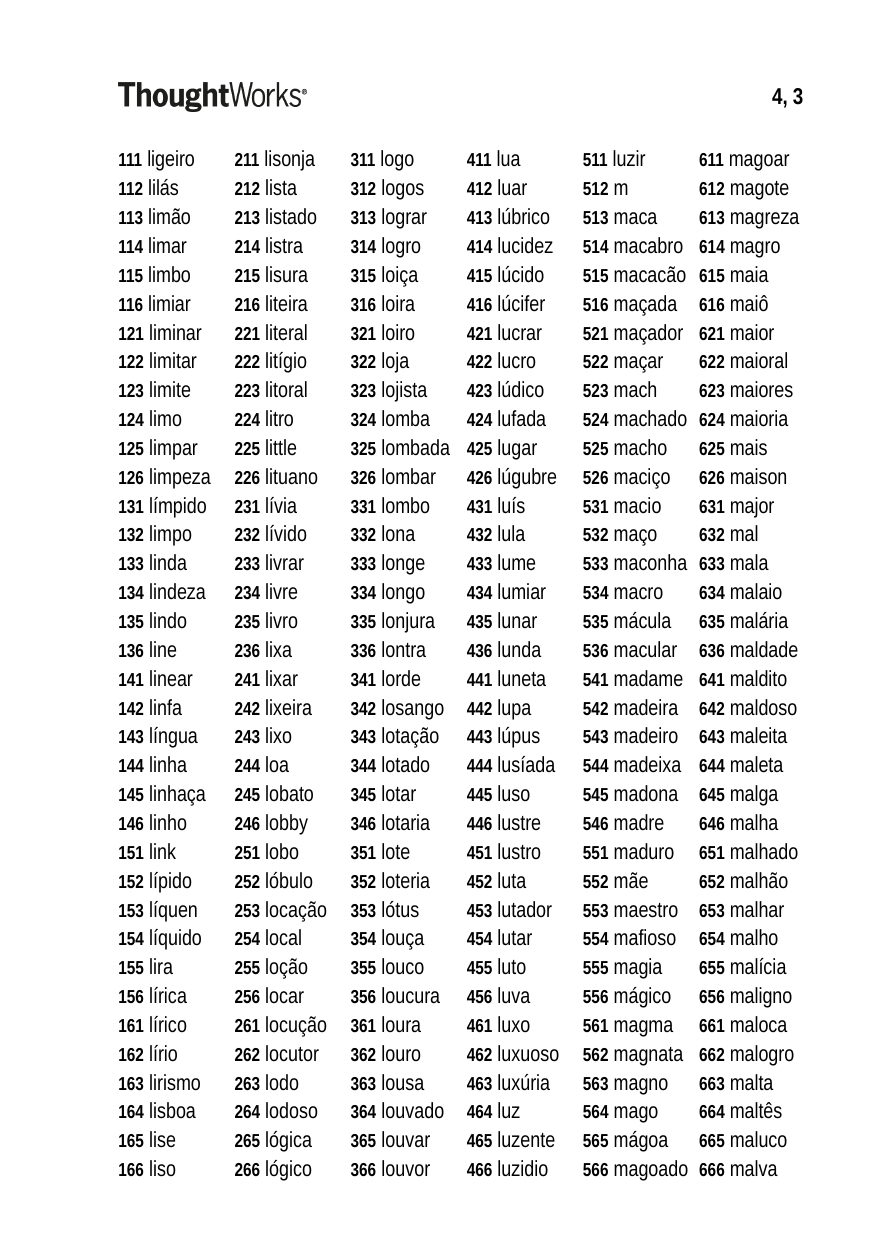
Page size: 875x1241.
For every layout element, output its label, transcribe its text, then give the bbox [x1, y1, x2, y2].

text 656 maligno [699, 983, 815, 1008]
text 163 lirismo [118, 1069, 234, 1095]
text 236 lixa [234, 637, 350, 662]
text 462 luxuoso [467, 1041, 583, 1066]
text 213 listado [234, 204, 350, 229]
text 652 malhão [699, 868, 815, 893]
text 241 lixar [234, 666, 350, 691]
text 653 malhar [699, 896, 815, 922]
text 324 lomba [350, 406, 467, 431]
text 246 lobby [234, 810, 350, 835]
text 621 maior [699, 319, 815, 344]
text 225 little [234, 435, 350, 460]
text 565 mágoa [583, 1127, 699, 1152]
text 622 maioral [699, 348, 815, 373]
text 161 lírico [118, 1012, 234, 1037]
text 425 lugar [467, 435, 583, 460]
text 544 madeixa [583, 752, 699, 777]
text 364 louvado [350, 1098, 467, 1123]
text 366 louvor [350, 1156, 467, 1181]
text 4, 3 [685, 83, 803, 109]
text 526 maciço [583, 464, 699, 489]
text 323 lojista [350, 377, 467, 402]
text 146 linho [118, 810, 234, 835]
text 636 maldade [699, 637, 815, 662]
text 431 luís [467, 492, 583, 518]
text 615 maia [699, 262, 815, 287]
text 443 lúpus [467, 723, 583, 748]
text 464 luz [467, 1098, 583, 1123]
text 311 logo [350, 146, 467, 171]
text 211 lisonja [234, 146, 350, 171]
text 124 limo [118, 406, 234, 431]
text 154 líquido [118, 925, 234, 950]
text 543 madeiro [583, 723, 699, 748]
text 545 madona [583, 781, 699, 806]
text 351 lote [350, 839, 467, 864]
text 315 loiça [350, 262, 467, 287]
text 644 maleta [699, 752, 815, 777]
text 625 mais [699, 435, 815, 460]
text 424 lufada [467, 406, 583, 431]
text 531 macio [583, 492, 699, 518]
text 554 mafioso [583, 925, 699, 950]
text 116 limiar [118, 291, 234, 316]
text 235 livro [234, 608, 350, 633]
text 142 linfa [118, 694, 234, 719]
text 522 maçar [583, 348, 699, 373]
text 334 longo [350, 579, 467, 604]
text 344 lotado [350, 752, 467, 777]
text 325 lombada [350, 435, 467, 460]
text 532 maço [583, 521, 699, 546]
text 313 lograr [350, 204, 467, 229]
text 562 magnata [583, 1041, 699, 1066]
text 121 liminar [118, 319, 234, 344]
text 516 maçada [583, 291, 699, 316]
text 231 lívia [234, 492, 350, 518]
text 525 macho [583, 435, 699, 460]
text 411 lua [467, 146, 583, 171]
text 162 lírio [118, 1041, 234, 1066]
text 616 maiô [699, 291, 815, 316]
text 434 lumiar [467, 579, 583, 604]
text 535 mácula [583, 608, 699, 633]
text 262 locutor [234, 1041, 350, 1066]
text 541 madame [583, 666, 699, 691]
text 626 maison [699, 464, 815, 489]
text 343 lotação [350, 723, 467, 748]
text 136 line [118, 637, 234, 662]
text 232 lívido [234, 521, 350, 546]
text 551 maduro [583, 839, 699, 864]
text 253 locação [234, 896, 350, 922]
text 251 lobo [234, 839, 350, 864]
text 553 maestro [583, 896, 699, 922]
text 455 luto [467, 954, 583, 979]
text 641 maldito [699, 666, 815, 691]
text 113 limão [118, 204, 234, 229]
text 111 ligeiro [118, 146, 234, 171]
text 514 macabro [583, 233, 699, 258]
text 345 lotar [350, 781, 467, 806]
text 133 linda [118, 550, 234, 575]
text 643 maleita [699, 723, 815, 748]
text 354 louça [350, 925, 467, 950]
text 346 lotaria [350, 810, 467, 835]
text 533 maconha [583, 550, 699, 575]
text 542 madeira [583, 694, 699, 719]
text 421 lucrar [467, 319, 583, 344]
text 556 mágico [583, 983, 699, 1008]
text 114 limar [118, 233, 234, 258]
text 416 lúcifer [467, 291, 583, 316]
text 242 lixeira [234, 694, 350, 719]
text 245 lobato [234, 781, 350, 806]
text 353 lótus [350, 896, 467, 922]
text 453 lutador [467, 896, 583, 922]
text 555 magia [583, 954, 699, 979]
text 534 macro [583, 579, 699, 604]
text 362 louro [350, 1041, 467, 1066]
text 332 lona [350, 521, 467, 546]
text 521 maçador [583, 319, 699, 344]
text 456 luva [467, 983, 583, 1008]
text 331 lombo [350, 492, 467, 518]
text 254 local [234, 925, 350, 950]
text 363 lousa [350, 1069, 467, 1095]
text 631 major [699, 492, 815, 518]
text 166 liso [118, 1156, 234, 1181]
text 426 lúgubre [467, 464, 583, 489]
text 122 limitar [118, 348, 234, 373]
text 563 magno [583, 1069, 699, 1095]
text 412 luar [467, 175, 583, 200]
text 263 lodo [234, 1069, 350, 1095]
text 132 limpo [118, 521, 234, 546]
text 144 linha [118, 752, 234, 777]
text 222 litígio [234, 348, 350, 373]
text 561 magma [583, 1012, 699, 1037]
text 633 mala [699, 550, 815, 575]
text 115 limbo [118, 262, 234, 287]
text 244 loa [234, 752, 350, 777]
text 654 malho [699, 925, 815, 950]
text 661 maloca [699, 1012, 815, 1037]
text 546 madre [583, 810, 699, 835]
text 642 maldoso [699, 694, 815, 719]
text 215 lisura [234, 262, 350, 287]
text 152 lípido [118, 868, 234, 893]
text 341 lorde [350, 666, 467, 691]
text 234 livre [234, 579, 350, 604]
text 623 maiores [699, 377, 815, 402]
text 441 luneta [467, 666, 583, 691]
text 125 limpar [118, 435, 234, 460]
text 224 litro [234, 406, 350, 431]
text 645 malga [699, 781, 815, 806]
text 123 limite [118, 377, 234, 402]
text 226 lituano [234, 464, 350, 489]
text 666 malva [699, 1156, 815, 1181]
text 141 linear [118, 666, 234, 691]
text 435 lunar [467, 608, 583, 633]
text 342 losango [350, 694, 467, 719]
text 243 lixo [234, 723, 350, 748]
text 261 locução [234, 1012, 350, 1037]
text 624 maioria [699, 406, 815, 431]
text 336 lontra [350, 637, 467, 662]
text 445 luso [467, 781, 583, 806]
text 312 logos [350, 175, 467, 200]
text 212 lista [234, 175, 350, 200]
text 523 mach [583, 377, 699, 402]
text 454 lutar [467, 925, 583, 950]
text 632 mal [699, 521, 815, 546]
text 433 lume [467, 550, 583, 575]
text 135 lindo [118, 608, 234, 633]
text 436 lunda [467, 637, 583, 662]
text 655 malícia [699, 954, 815, 979]
text 131 límpido [118, 492, 234, 518]
text 611 magoar [699, 146, 815, 171]
text 524 machado [583, 406, 699, 431]
text 143 língua [118, 723, 234, 748]
text 156 lírica [118, 983, 234, 1008]
text 352 loteria [350, 868, 467, 893]
text 515 macacão [583, 262, 699, 287]
text 415 lúcido [467, 262, 583, 287]
text 265 lógica [234, 1127, 350, 1152]
text 423 lúdico [467, 377, 583, 402]
text 216 liteira [234, 291, 350, 316]
text 432 lula [467, 521, 583, 546]
text 266 lógico [234, 1156, 350, 1181]
text 444 lusíada [467, 752, 583, 777]
text 145 linhaça [118, 781, 234, 806]
text 214 listra [234, 233, 350, 258]
text 414 lucidez [467, 233, 583, 258]
text 165 lise [118, 1127, 234, 1152]
text 446 lustre [467, 810, 583, 835]
text 126 limpeza [118, 464, 234, 489]
text 413 lúbrico [467, 204, 583, 229]
text 451 lustro [467, 839, 583, 864]
text 356 loucura [350, 983, 467, 1008]
text 361 loura [350, 1012, 467, 1037]
text 255 loção [234, 954, 350, 979]
text 461 luxo [467, 1012, 583, 1037]
text 333 longe [350, 550, 467, 575]
text 233 livrar [234, 550, 350, 575]
text 564 mago [583, 1098, 699, 1123]
text 612 magote [699, 175, 815, 200]
text 153 líquen [118, 896, 234, 922]
text 223 litoral [234, 377, 350, 402]
text 112 lilás [118, 175, 234, 200]
text 155 lira [118, 954, 234, 979]
text 221 literal [234, 319, 350, 344]
text 613 magreza [699, 204, 815, 229]
text 663 malta [699, 1069, 815, 1095]
text 316 loira [350, 291, 467, 316]
text 134 lindeza [118, 579, 234, 604]
text 452 luta [467, 868, 583, 893]
text 326 lombar [350, 464, 467, 489]
text 321 loiro [350, 319, 467, 344]
text 442 lupa [467, 694, 583, 719]
text 256 locar [234, 983, 350, 1008]
text 314 logro [350, 233, 467, 258]
text 511 luzir [583, 146, 699, 171]
text 512 m [583, 175, 699, 200]
text 151 link [118, 839, 234, 864]
text 365 louvar [350, 1127, 467, 1152]
text 536 macular [583, 637, 699, 662]
text 552 mãe [583, 868, 699, 893]
text 614 magro [699, 233, 815, 258]
text 335 lonjura [350, 608, 467, 633]
text 646 malha [699, 810, 815, 835]
text 513 maca [583, 204, 699, 229]
text 465 luzente [467, 1127, 583, 1152]
text 662 malogro [699, 1041, 815, 1066]
text 264 lodoso [234, 1098, 350, 1123]
text 422 lucro [467, 348, 583, 373]
text 665 maluco [699, 1127, 815, 1152]
text 463 luxúria [467, 1069, 583, 1095]
text 355 louco [350, 954, 467, 979]
text 566 magoado [583, 1156, 699, 1181]
text 252 lóbulo [234, 868, 350, 893]
text 635 malária [699, 608, 815, 633]
text 634 malaio [699, 579, 815, 604]
picture [118, 82, 307, 112]
text 164 lisboa [118, 1098, 234, 1123]
text 466 luzidio [467, 1156, 583, 1181]
text 664 maltês [699, 1098, 815, 1123]
text 651 malhado [699, 839, 815, 864]
text 322 loja [350, 348, 467, 373]
